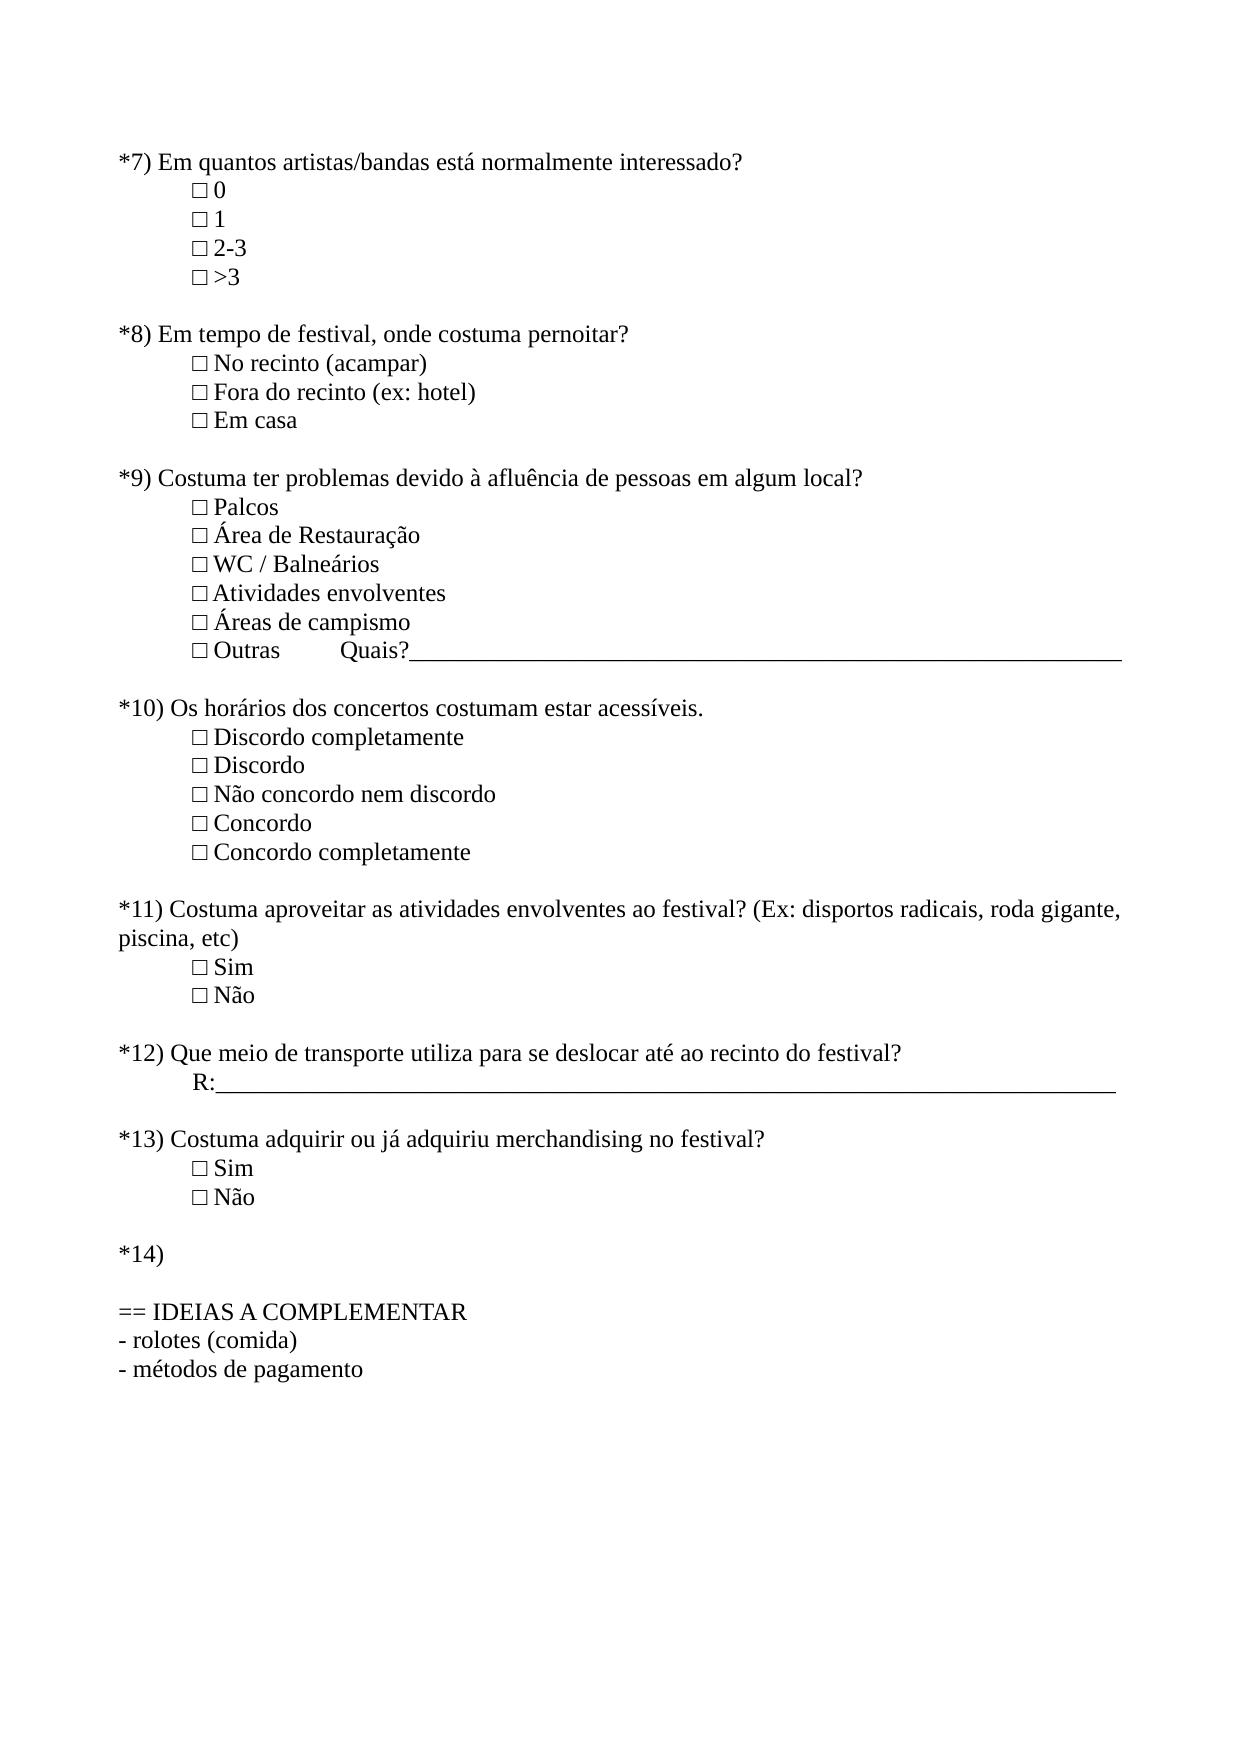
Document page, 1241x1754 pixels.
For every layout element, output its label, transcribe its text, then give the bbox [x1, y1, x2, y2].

text == IDEIAS A COMPLEMENTAR [118, 1297, 1122, 1326]
text *9) Costuma ter problemas devido à afluência de pessoas em algum local? [118, 463, 1122, 492]
text □ Sim [118, 1153, 1122, 1182]
text *13) Costuma adquirir ou já adquiriu merchandising no festival? [118, 1124, 1122, 1153]
text □ 2-3 [118, 233, 1122, 262]
text □ Discordo [118, 751, 1122, 779]
text □ WC / Balneários [118, 549, 1122, 578]
text □ >3 [118, 262, 1122, 291]
text *10) Os horários dos concertos costumam estar acessíveis. [118, 693, 1122, 722]
text □ Não [118, 981, 1122, 1009]
text □ 1 [118, 204, 1122, 233]
text □ Área de Restauração [118, 521, 1122, 549]
text - métodos de pagamento [118, 1354, 1122, 1383]
text R:________________________________________________________________________ [118, 1067, 1122, 1096]
text *7) Em quantos artistas/bandas está normalmente interessado? [118, 147, 1122, 176]
text *11) Costuma aproveitar as atividades envolventes ao festival? (Ex: disportos radicais, roda gigante, piscina, etc) [118, 894, 1122, 952]
text *8) Em tempo de festival, onde costuma pernoitar? [118, 319, 1122, 348]
text - rolotes (comida) [118, 1326, 1122, 1354]
text □ No recinto (acampar) [118, 348, 1122, 377]
text *14) [118, 1239, 1122, 1268]
text □ Não [118, 1182, 1122, 1211]
text □ Outras Quais?_________________________________________________________ [118, 636, 1122, 664]
text □ Não concordo nem discordo [118, 779, 1122, 808]
text □ Fora do recinto (ex: hotel) [118, 377, 1122, 406]
text □ Concordo completamente [118, 837, 1122, 866]
text □ Concordo [118, 808, 1122, 837]
text □ Atividades envolventes [118, 578, 1122, 607]
text □ Em casa [118, 406, 1122, 434]
text □ 0 [118, 176, 1122, 204]
text □ Discordo completamente [118, 722, 1122, 751]
text □ Sim [118, 952, 1122, 981]
text □ Áreas de campismo [118, 607, 1122, 636]
text □ Palcos [118, 492, 1122, 521]
text *12) Que meio de transporte utiliza para se deslocar até ao recinto do festival? [118, 1038, 1122, 1067]
